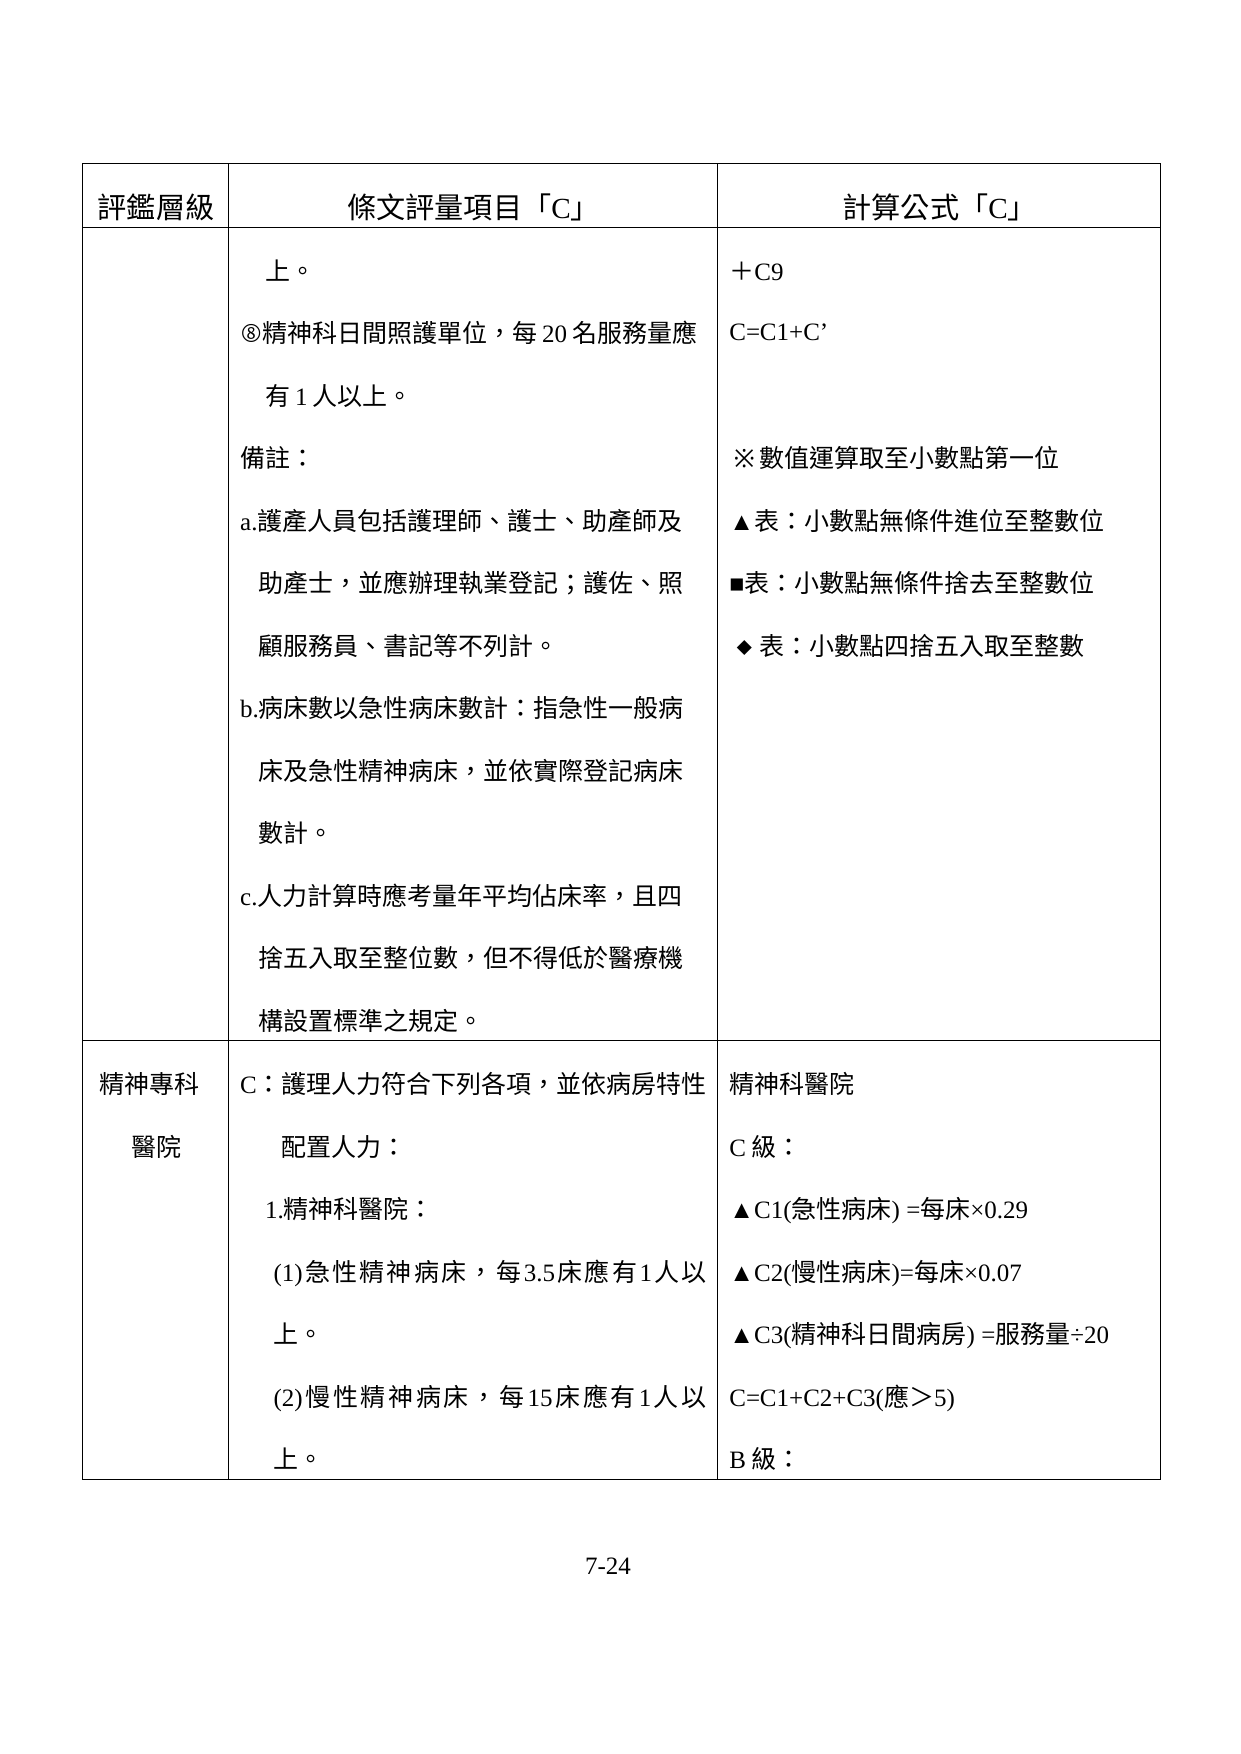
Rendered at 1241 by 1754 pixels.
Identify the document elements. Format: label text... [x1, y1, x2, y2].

table_header 條文評量項目「C」 [229, 164, 717, 227]
table_cell ＋C9 C=C1+C’ ※數值運算取至小數點第一位 ▲表：小數點無條件進位至整數位 ■表：小數點無條件捨去至整數位 ◆表：小數點四捨五入取至整數 [718, 228, 1160, 1040]
table_cell [83, 228, 228, 1040]
table_cell C：護理人力符合下列各項，並依病房特性配置人力： 1.精神科醫院： (1)急性精神病床，每3.5床應有1人以上。 (2)慢性精神病床，每15床應有1人以上。 [229, 1041, 717, 1479]
table_header 評鑑層級 [83, 164, 228, 227]
table_cell 精神科醫院 C級： ▲C1(急性病床) =每床×0.29 ▲C2(慢性病床)=每床×0.07 ▲C3(精神科日間病房) =服務量÷20 C=C1+C2+C3(應＞5) B級： [718, 1041, 1160, 1479]
table_header 計算公式「C」 [718, 164, 1160, 227]
table_cell 上。 精神科日間照護單位，每20名服務量應有1人以上。 備註： a.護產人員包括護理師、護士、助產師及助產士，並應辦理執業登記；護佐、照顧服務員、書記等不列計。 b.病床數以急性病床數計：指急性一般病床及急性精神病床，並依實際登記病床數計。 c.人力計算時應考量年平均佔床率，且四捨五入取至整位數，但不得低於醫療機構設置標準之規定。 [229, 228, 717, 1040]
table_cell 精神專科 醫院 [83, 1041, 228, 1479]
